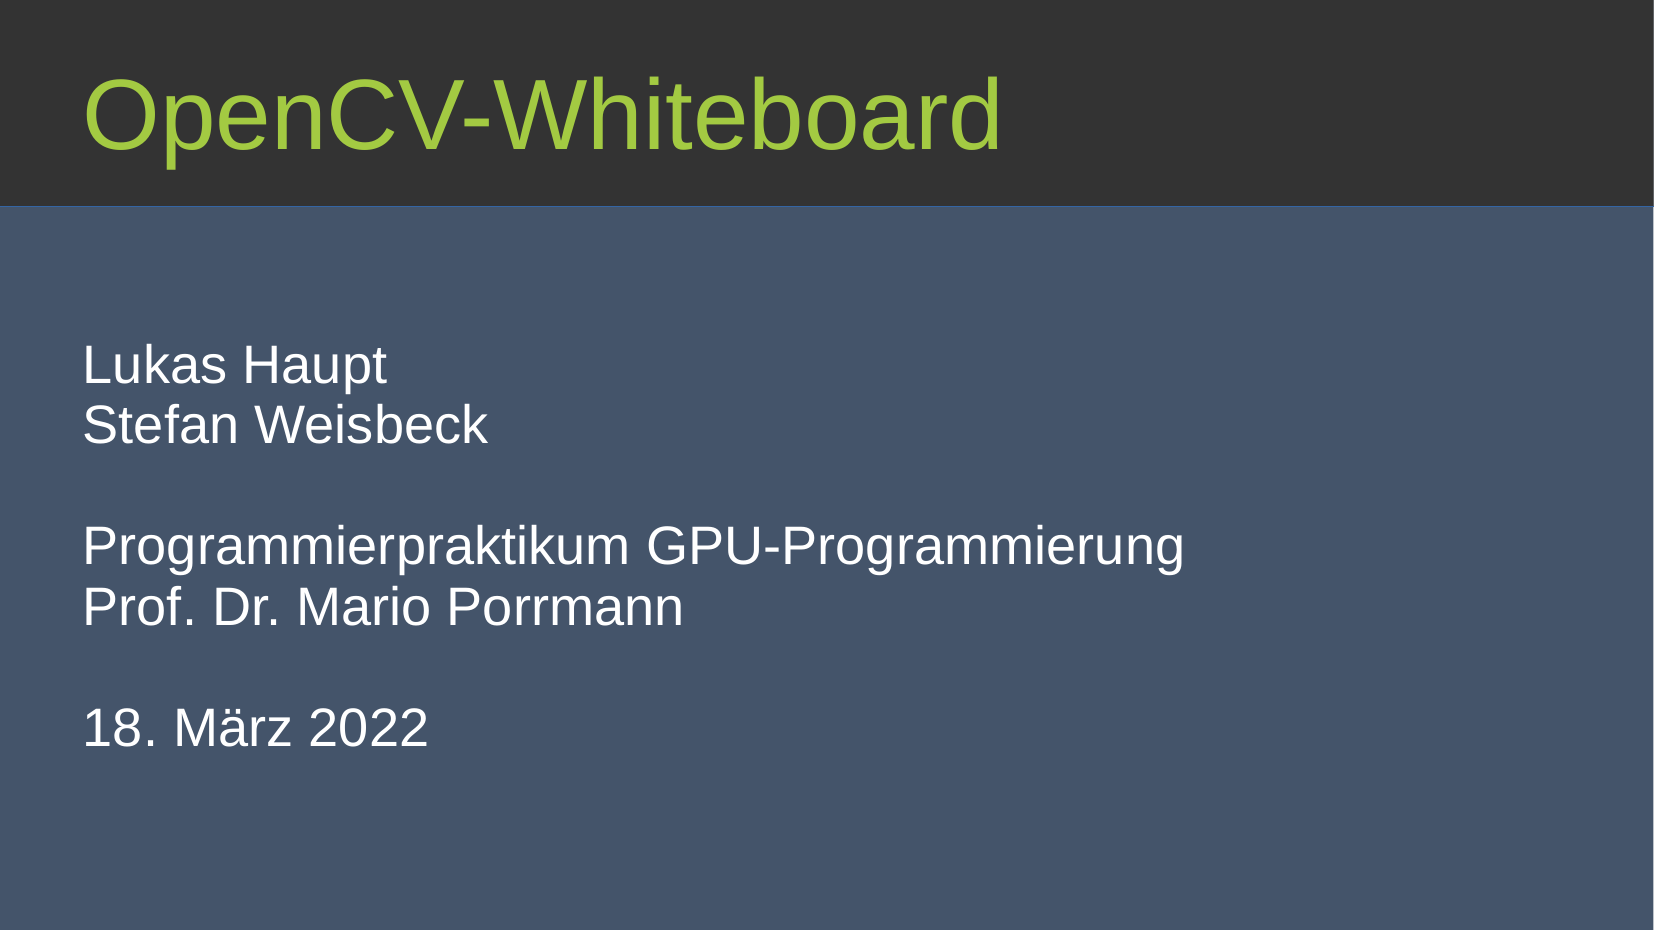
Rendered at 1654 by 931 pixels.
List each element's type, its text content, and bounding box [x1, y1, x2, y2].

subtitle Lukas Haupt Stefan Weisbeck Programmierpraktikum GPU-Programmierung Prof. Dr. Mario Porrmann 18. März 2022 [82, 265, 1571, 827]
title OpenCV-Whiteboard [82, 37, 1571, 193]
